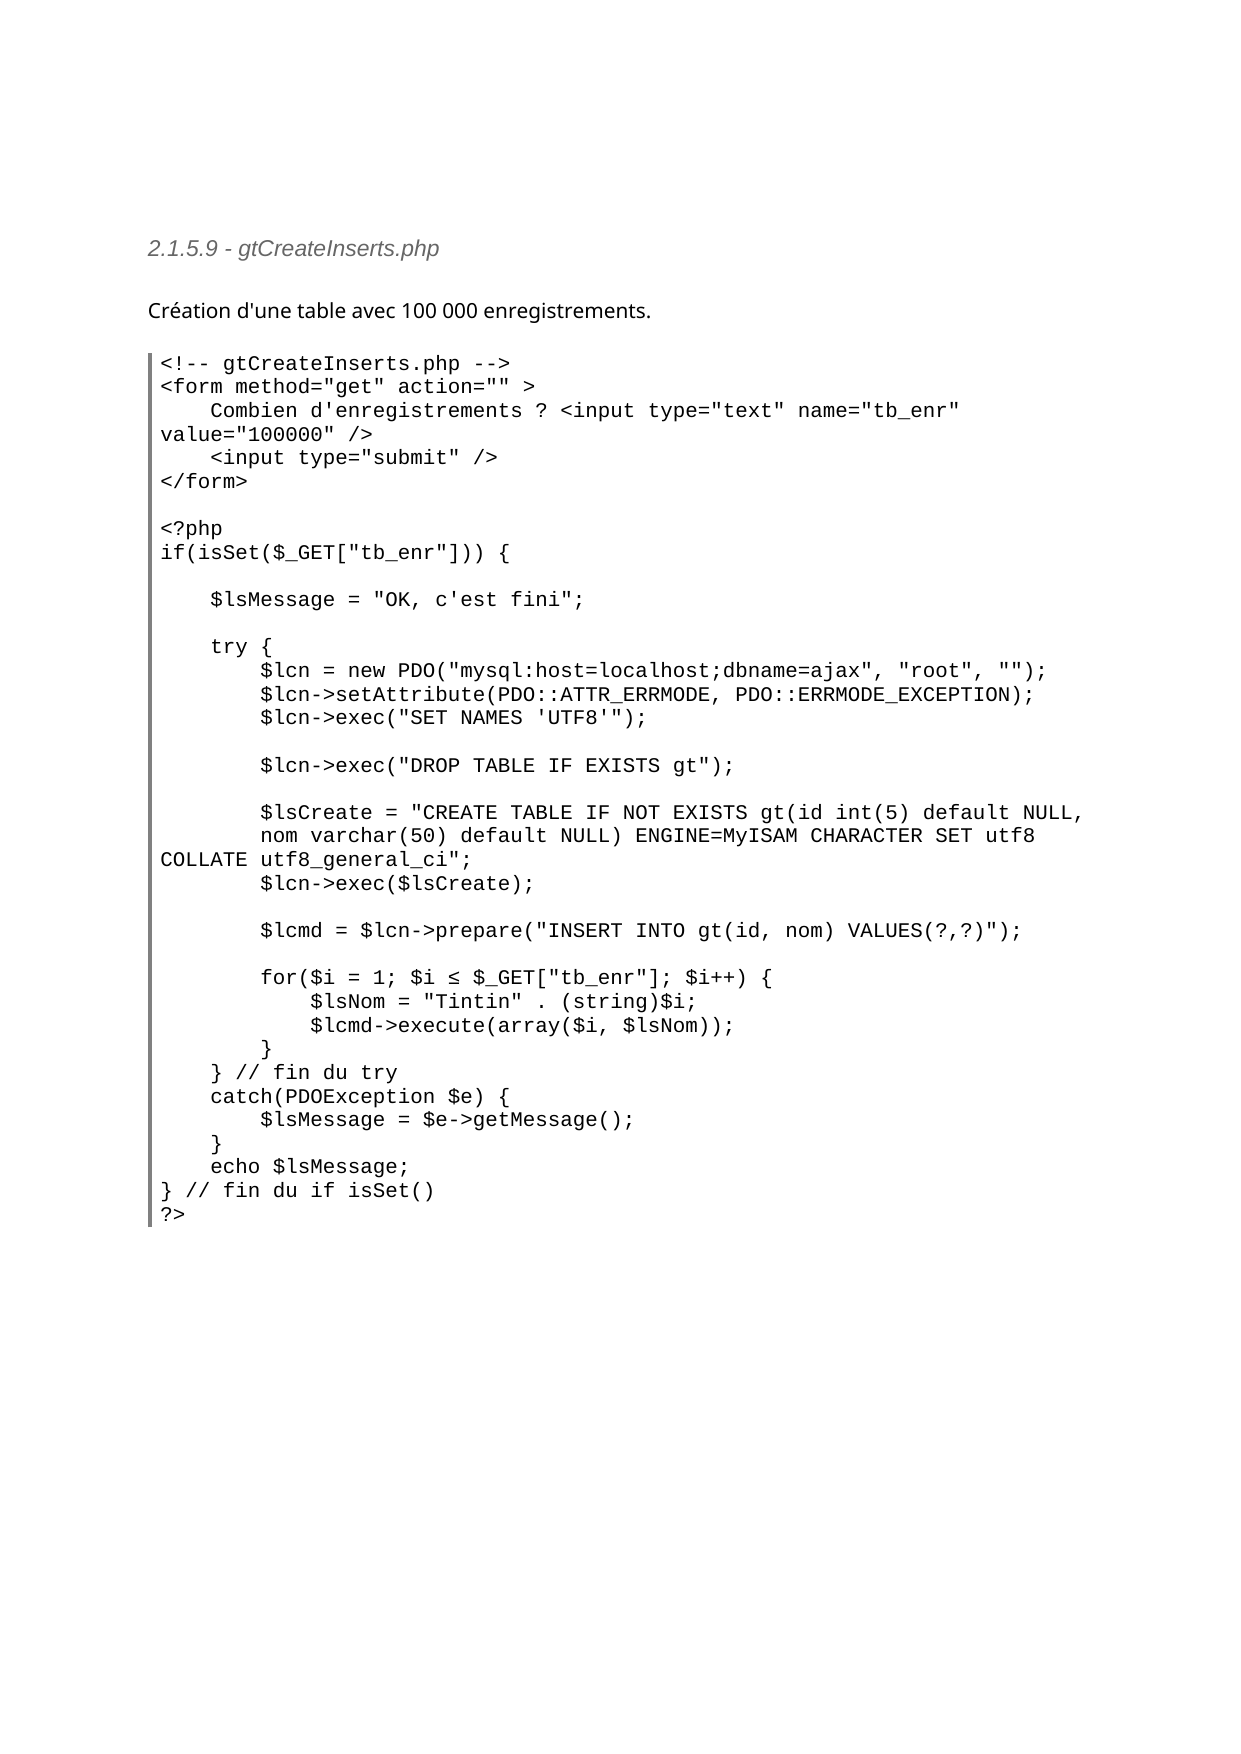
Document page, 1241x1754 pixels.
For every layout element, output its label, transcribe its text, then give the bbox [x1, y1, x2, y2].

text <form method="get" action="" > [152, 376, 1092, 400]
text <input type="submit" /> [152, 447, 1092, 471]
text } // fin du try [152, 1062, 1092, 1086]
text } [152, 1133, 1092, 1157]
text $lcn = new PDO("mysql:host=localhost;dbname=ajax", "root", ""); [152, 660, 1092, 684]
text $lsNom = "Tintin" . (string)$i; [152, 991, 1092, 1015]
text $lcn->setAttribute(PDO::ATTR_ERRMODE, PDO::ERRMODE_EXCEPTION); [152, 684, 1092, 707]
text </form> [152, 471, 1092, 494]
text $lcn->exec("SET NAMES 'UTF8'"); [152, 707, 1092, 731]
text $lcn->exec($lsCreate); [152, 873, 1092, 896]
text Combien d'enregistrements ? <input type="text" name="tb_enr" value="100000" /> [152, 400, 1092, 447]
text $lsCreate = "CREATE TABLE IF NOT EXISTS gt(id int(5) default NULL, [152, 802, 1092, 826]
text } [152, 1038, 1092, 1062]
text for($i = 1; $i ≤ $_GET["tb_enr"]; $i++) { [152, 967, 1092, 991]
text ?> [152, 1204, 1092, 1227]
text $lcmd = $lcn->prepare("INSERT INTO gt(id, nom) VALUES(?,?)"); [152, 920, 1092, 944]
text $lsMessage = "OK, c'est fini"; [152, 589, 1092, 613]
text <!-- gtCreateInserts.php --> [152, 353, 1092, 376]
text Création d'une table avec 100 000 enregistrements. [148, 296, 1092, 324]
text echo $lsMessage; [152, 1157, 1092, 1180]
text $lsMessage = $e->getMessage(); [152, 1109, 1092, 1133]
subtitle - gtCreateInserts.php [148, 235, 1092, 261]
text catch(PDOException $e) { [152, 1086, 1092, 1109]
text <?php [152, 518, 1092, 542]
text try { [152, 636, 1092, 660]
text $lcmd->execute(array($i, $lsNom)); [152, 1015, 1092, 1038]
text $lcn->exec("DROP TABLE IF EXISTS gt"); [152, 754, 1092, 778]
text nom varchar(50) default NULL) ENGINE=MyISAM CHARACTER SET utf8 COLLATE utf8_general_ci"; [152, 826, 1092, 873]
text } // fin du if isSet() [152, 1180, 1092, 1204]
text if(isSet($_GET["tb_enr"])) { [152, 542, 1092, 565]
